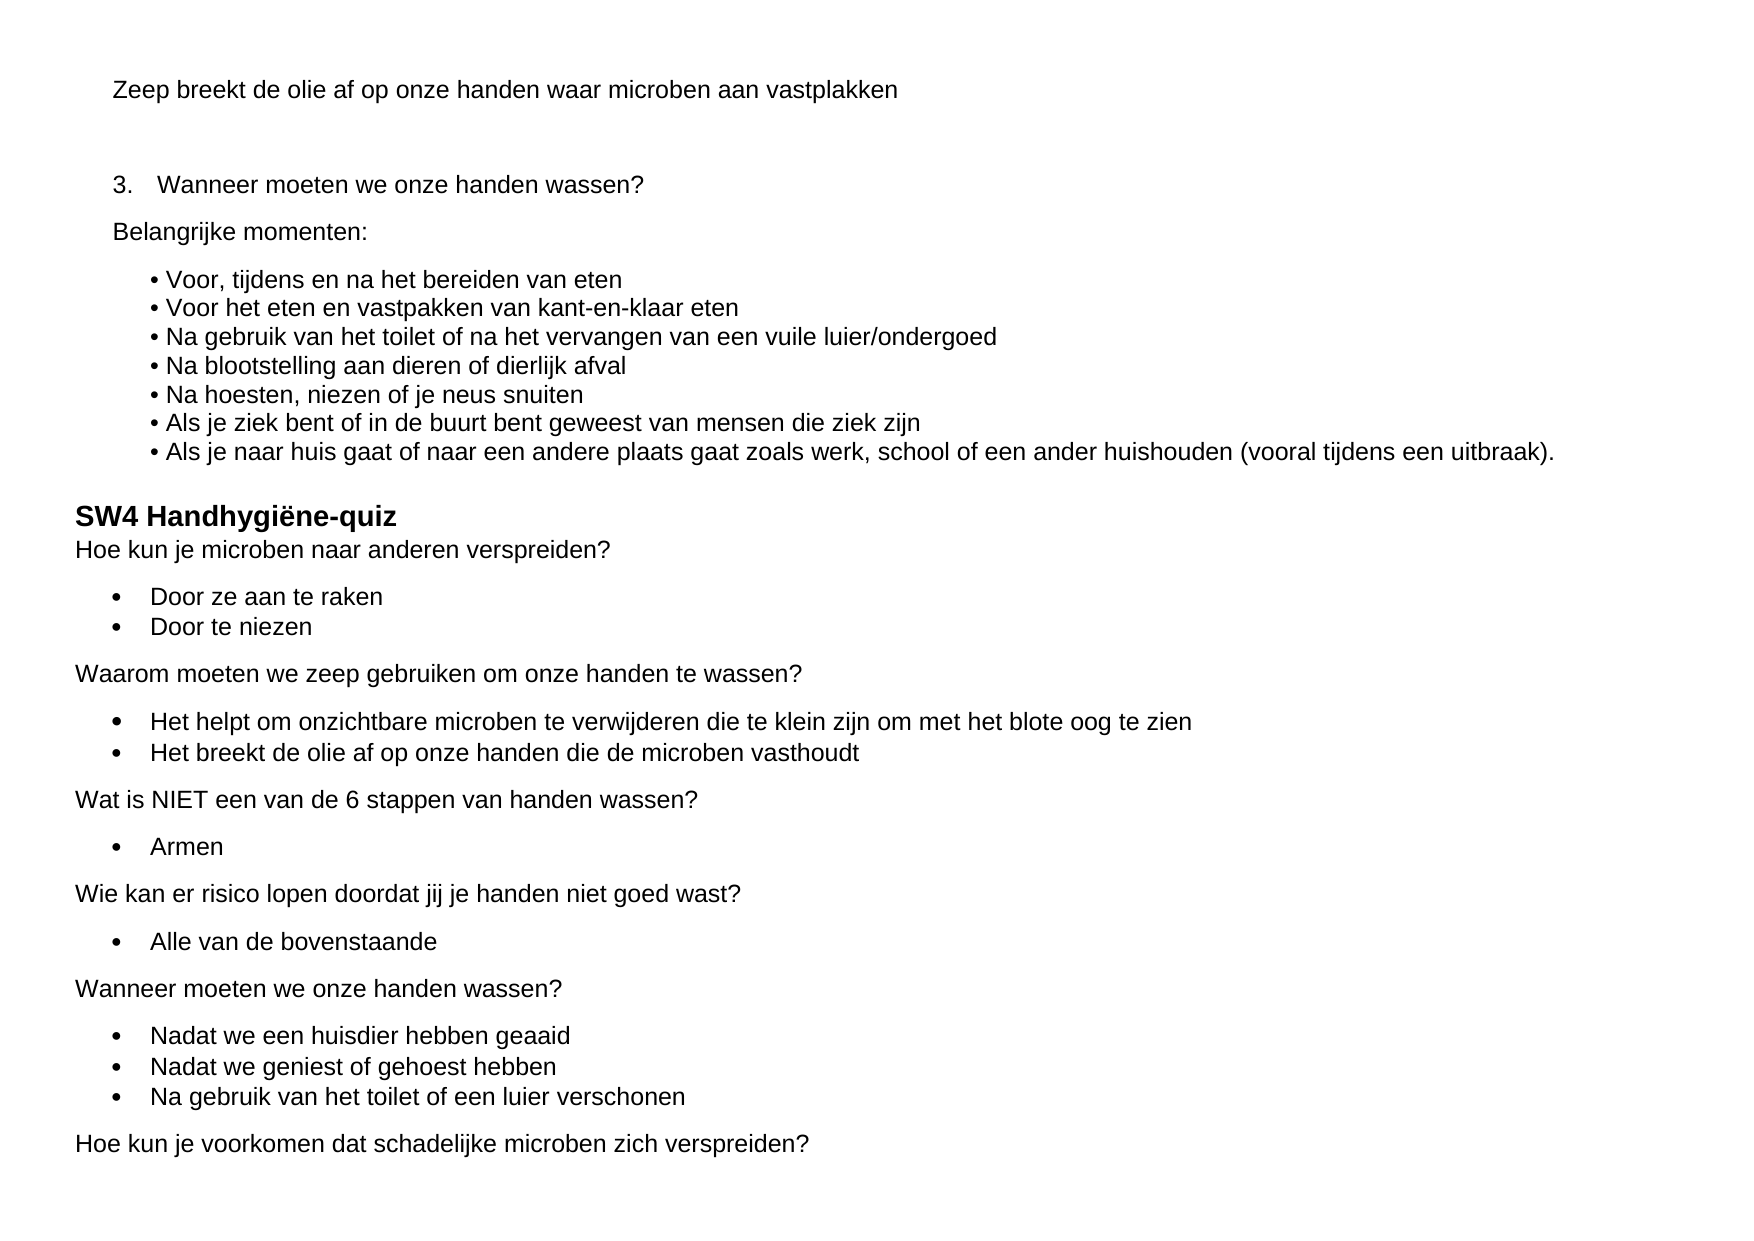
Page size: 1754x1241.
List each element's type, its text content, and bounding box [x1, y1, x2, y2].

text Zeep breekt de olie af op onze handen waar microben aan vastplakken [75, 75, 1679, 104]
text • Voor, tijdens en na het bereiden van eten [150, 264, 1679, 293]
list Het breekt de olie af op onze handen die de microben vasthoudt [112, 738, 1679, 766]
text • Na blootstelling aan dieren of dierlijk afval [150, 351, 1679, 379]
list Armen [112, 832, 1679, 861]
list Wanneer moeten we onze handen wassen? [112, 170, 1679, 198]
list Nadat we een huisdier hebben geaaid [112, 1021, 1679, 1050]
list Nadat we geniest of gehoest hebben [112, 1052, 1679, 1080]
text • Voor het eten en vastpakken van kant-en-klaar eten [150, 293, 1679, 322]
text Waarom moeten we zeep gebruiken om onze handen te wassen? [75, 659, 1679, 688]
list Door ze aan te raken [112, 582, 1679, 611]
list Het helpt om onzichtbare microben te verwijderen die te klein zijn om met het blote oog te zien [112, 707, 1679, 736]
text • Als je ziek bent of in de buurt bent geweest van mensen die ziek zijn [150, 408, 1679, 437]
text • Als je naar huis gaat of naar een andere plaats gaat zoals werk, school of een ander huishouden (vooral tijdens een uitbraak). [150, 437, 1679, 466]
text • Na gebruik van het toilet of na het vervangen van een vuile luier/ondergoed [150, 322, 1679, 351]
text Wie kan er risico lopen doordat jij je handen niet goed wast? [75, 879, 1679, 908]
text Hoe kun je microben naar anderen verspreiden? [75, 534, 1679, 563]
list Door te niezen [112, 612, 1679, 641]
text Hoe kun je voorkomen dat schadelijke microben zich verspreiden? [75, 1129, 1679, 1158]
subtitle SW4 Handhygiëne-quiz [75, 499, 1679, 532]
list Alle van de bovenstaande [112, 927, 1679, 955]
list Na gebruik van het toilet of een luier verschonen [112, 1082, 1679, 1111]
text Belangrijke momenten: [75, 217, 1679, 246]
text Wanneer moeten we onze handen wassen? [75, 974, 1679, 1002]
text Wat is NIET een van de 6 stappen van handen wassen? [75, 785, 1679, 813]
text • Na hoesten, niezen of je neus snuiten [150, 379, 1679, 408]
